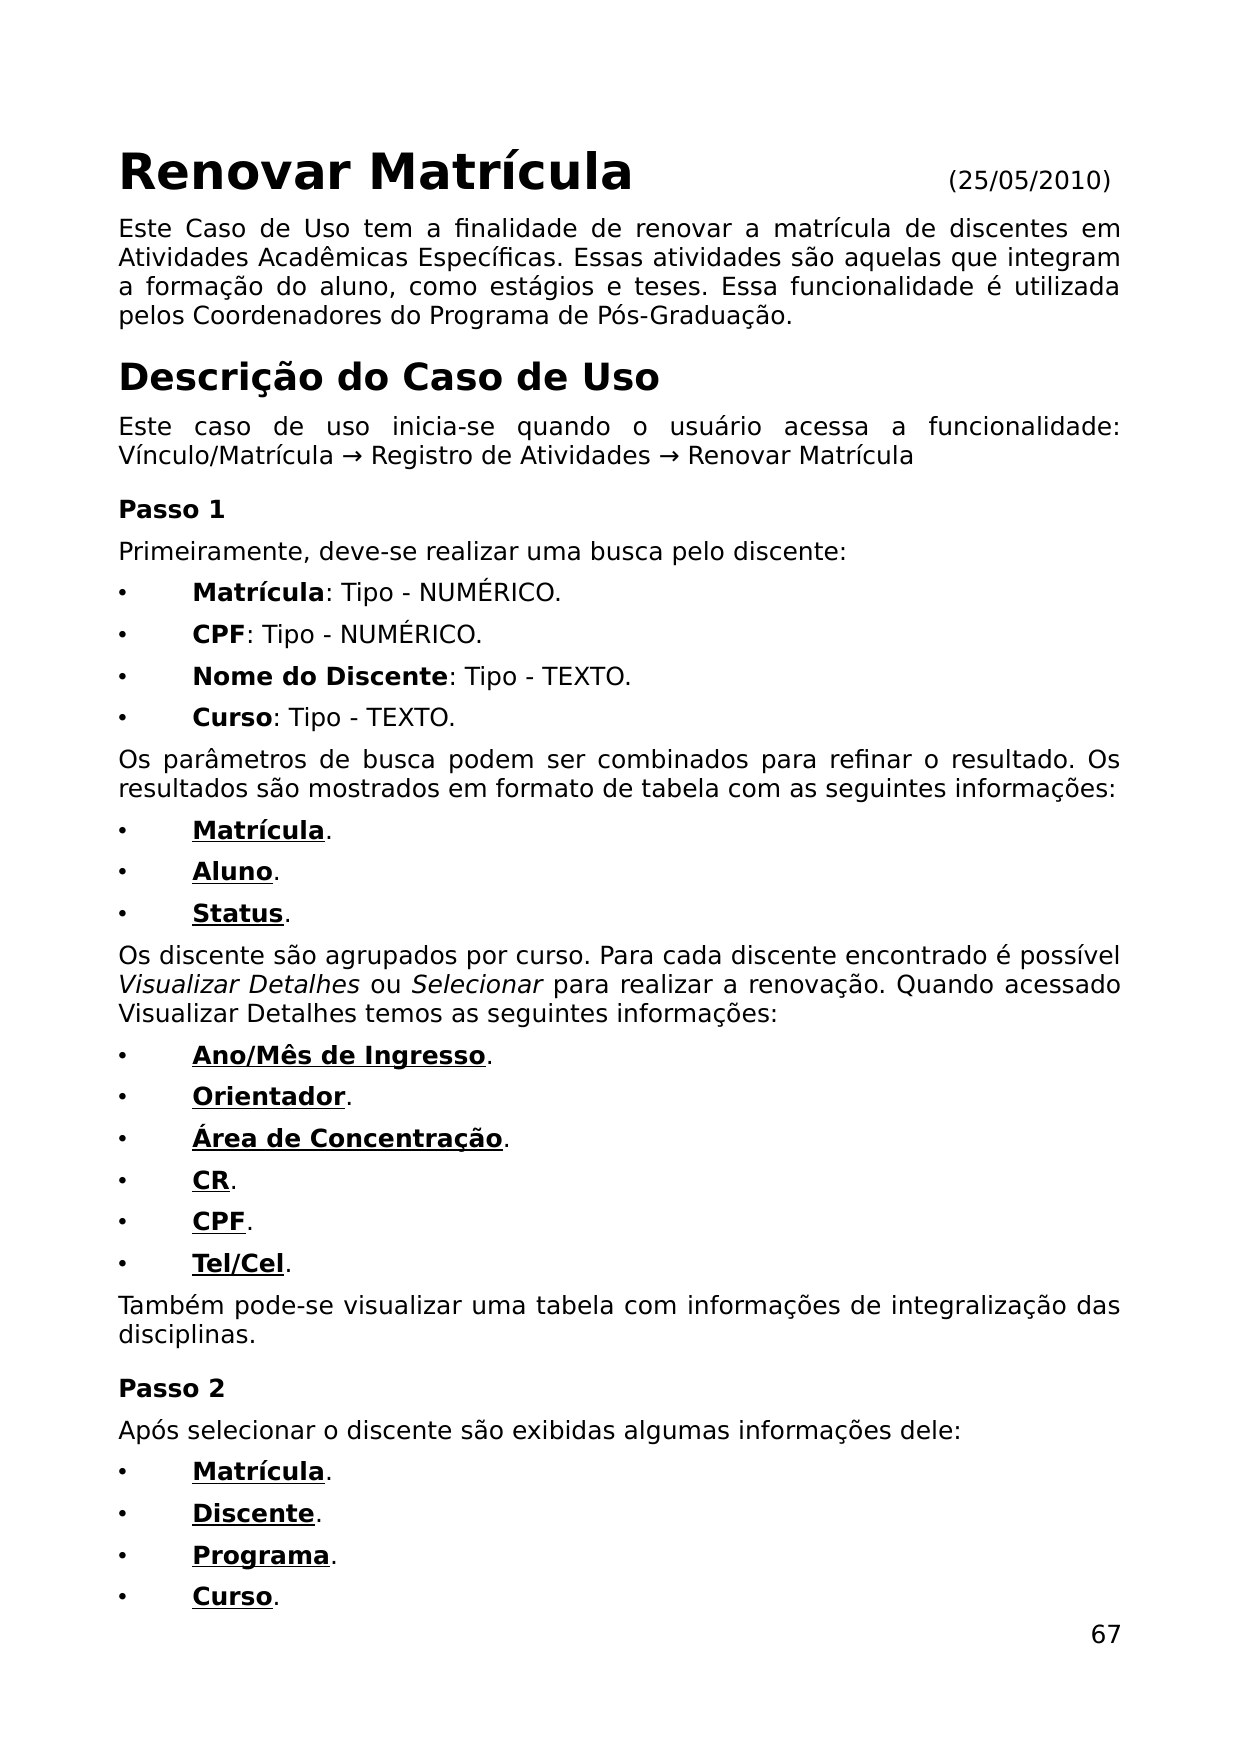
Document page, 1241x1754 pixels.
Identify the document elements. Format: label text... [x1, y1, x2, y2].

list Aluno. [118, 857, 1122, 887]
text Os parâmetros de busca podem ser combinados para refinar o resultado. Os resultados são mostrados em formato de tabela com as seguintes informações: [118, 745, 1122, 803]
list Matrícula. [118, 1457, 1122, 1487]
text Após selecionar o discente são exibidas algumas informações dele: [118, 1416, 1122, 1445]
list CR. [118, 1166, 1122, 1195]
list Curso: Tipo - TEXTO. [118, 703, 1122, 732]
list Curso. [118, 1582, 1122, 1612]
list Tel/Cel. [118, 1249, 1122, 1278]
list Área de Concentração. [118, 1124, 1122, 1153]
subtitle Renovar Matrícula (25/05/2010) [118, 143, 1122, 201]
text Este Caso de Uso tem a finalidade de renovar a matrícula de discentes em Atividades Acadêmicas Específicas. Essas atividades são aquelas que integram a formação do aluno, como estágios e teses. Essa funcionalidade é utilizada pelos Coordenadores do Programa de Pós-Graduação. [118, 214, 1122, 331]
list Matrícula. [118, 816, 1122, 845]
subtitle Passo 1 [118, 495, 1122, 524]
list Orientador. [118, 1082, 1122, 1112]
list Discente. [118, 1499, 1122, 1528]
list Programa. [118, 1541, 1122, 1570]
list Nome do Discente: Tipo - TEXTO. [118, 662, 1122, 691]
list Matrícula: Tipo - NUMÉRICO. [118, 578, 1122, 607]
list Ano/Mês de Ingresso. [118, 1041, 1122, 1070]
list Status. [118, 899, 1122, 928]
list CPF: Tipo - NUMÉRICO. [118, 620, 1122, 649]
text Este caso de uso inicia-se quando o usuário acessa a funcionalidade: Vínculo/Matrícula → Registro de Atividades → Renovar Matrícula [118, 412, 1122, 470]
subtitle Descrição do Caso de Uso [118, 356, 1122, 399]
text Também pode-se visualizar uma tabela com informações de integralização das disciplinas. [118, 1291, 1122, 1349]
text Os discente são agrupados por curso. Para cada discente encontrado é possível Visualizar Detalhes ou Selecionar para realizar a renovação. Quando acessado Visualizar Detalhes temos as seguintes informações: [118, 941, 1122, 1028]
list CPF. [118, 1207, 1122, 1237]
text Primeiramente, deve-se realizar uma busca pelo discente: [118, 537, 1122, 566]
subtitle Passo 2 [118, 1374, 1122, 1403]
